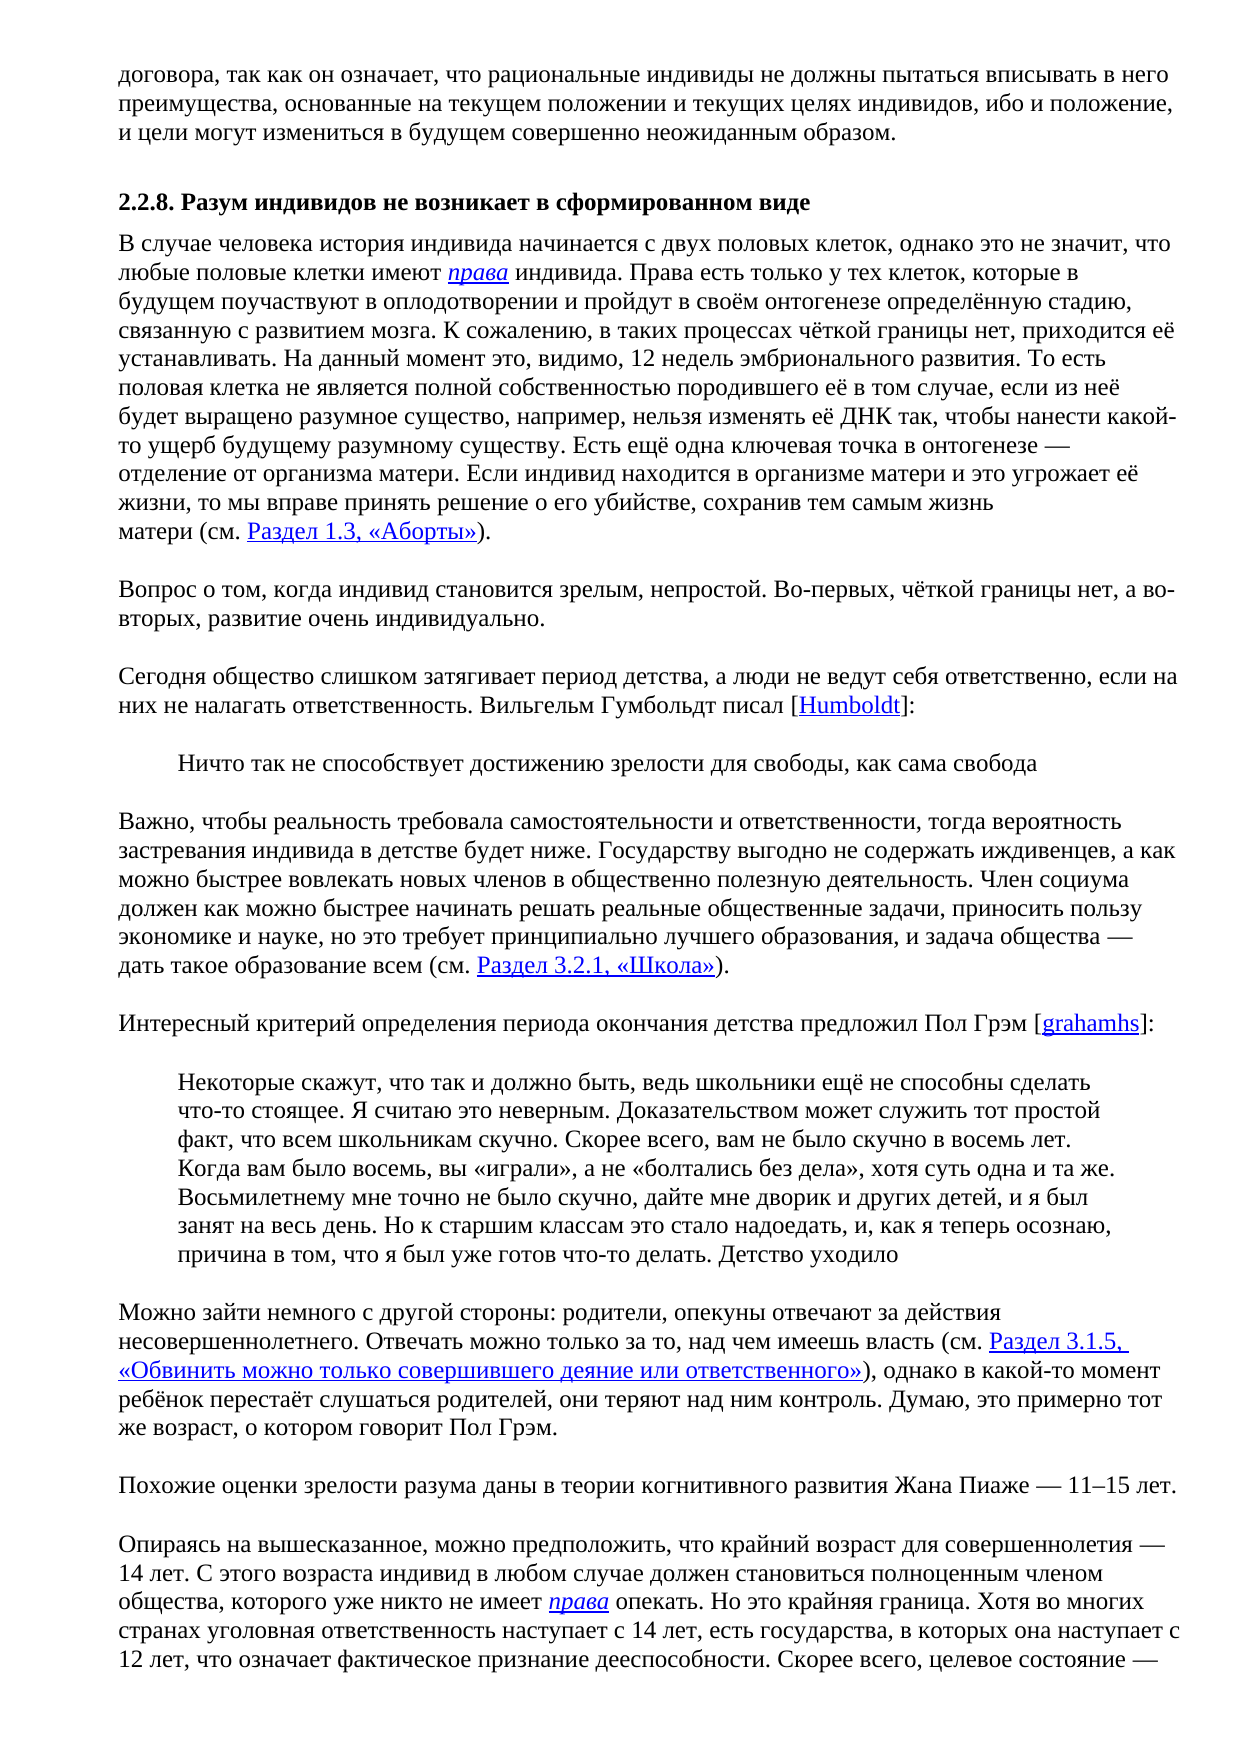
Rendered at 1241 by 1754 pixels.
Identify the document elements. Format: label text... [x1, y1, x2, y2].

text Похожие оценки зрелости разума даны в теории когнитивного развития Жана Пиаже — 11–15 лет. [118, 1471, 1181, 1499]
text Некоторые скажут, что так и должно быть, ведь школьники ещё не способны сделать что-то стоящее. Я считаю это неверным. Доказательством может служить тот простой факт, что всем школьникам скучно. Скорее всего, вам не было скучно в восемь лет. Когда вам было восемь, вы «играли», а не «болтались без дела», хотя суть одна и та же. Восьмилетнему мне точно не было скучно, дайте мне дворик и других детей, и я был занят на весь день. Но к старшим классам это стало надоедать, и, как я теперь осознаю, причина в том, что я был уже готов что-то делать. Детство уходило [177, 1067, 1122, 1268]
text Важно, чтобы реальность требовала самостоятельности и ответственности, тогда вероятность застревания индивида в детстве будет ниже. Государству выгодно не содержать иждивенцев, а как можно быстрее вовлекать новых членов в общественно полезную деятельность. Член социума должен как можно быстрее начинать решать реальные общественные задачи, приносить пользу экономике и науке, но это требует принципиально лучшего образования, и задача общества — дать такое образование всем (см. Раздел 3.2.1, «Школа»). [118, 806, 1181, 979]
text Вопрос о том, когда индивид становится зрелым, непростой. Во-первых, чёткой границы нет, а во-вторых, развитие очень индивидуально. [118, 574, 1181, 632]
text договора, так как он означает, что рациональные индивиды не должны пытаться вписывать в него преимущества, основанные на текущем положении и текущих целях индивидов, ибо и положение, и цели могут измениться в будущем совершенно неожиданным образом. [118, 59, 1181, 145]
text Сегодня общество слишком затягивает период детства, а люди не ведут себя ответственно, если на них не налагать ответственность. Вильгельм Гумбольдт писал [Humboldt]: [118, 661, 1181, 719]
subtitle 2.2.8. Разум индивидов не возникает в сформированном виде [118, 187, 1181, 216]
text В случае человека история индивида начинается с двух половых клеток, однако это не значит, что любые половые клетки имеют права индивида. Права есть только у тех клеток, которые в будущем поучаствуют в оплодотворении и пройдут в своём онтогенезе определённую стадию, связанную с развитием мозга. К сожалению, в таких процессах чёткой границы нет, приходится её устанавливать. На данный момент это, видимо, 12 недель эмбрионального развития. То есть половая клетка не является полной собственностью породившего её в том случае, если из неё будет выращено разумное существо, например, нельзя изменять её ДНК так, чтобы нанести какой-то ущерб будущему разумному существу. Есть ещё одна ключевая точка в онтогенезе — отделение от организма матери. Если индивид находится в организме матери и это угрожает её жизни, то мы вправе принять решение о его убийстве, сохранив тем самым жизнь матери (см. Раздел 1.3, «Аборты»). [118, 228, 1181, 545]
text Можно зайти немного с другой стороны: родители, опекуны отвечают за действия несовершеннолетнего. Отвечать можно только за то, над чем имеешь власть (см. Раздел 3.1.5, «Обвинить можно только совершившего деяние или ответственного»), однако в какой-то момент ребёнок перестаёт слушаться родителей, они теряют над ним контроль. Думаю, это примерно тот же возраст, о котором говорит Пол Грэм. [118, 1297, 1181, 1441]
text Интересный критерий определения периода окончания детства предложил Пол Грэм [grahamhs]: [118, 1008, 1181, 1037]
text Опираясь на вышесказанное, можно предположить, что крайний возраст для совершеннолетия — 14 лет. С этого возраста индивид в любом случае должен становиться полноценным членом общества, которого уже никто не имеет права опекать. Но это крайняя граница. Хотя во многих странах уголовная ответственность наступает с 14 лет, есть государства, в которых она наступает с 12 лет, что означает фактическое признание дееспособности. Скорее всего, целевое состояние — [118, 1529, 1181, 1673]
text Ничто так не способствует достижению зрелости для свободы, как сама свобода [177, 748, 1122, 777]
